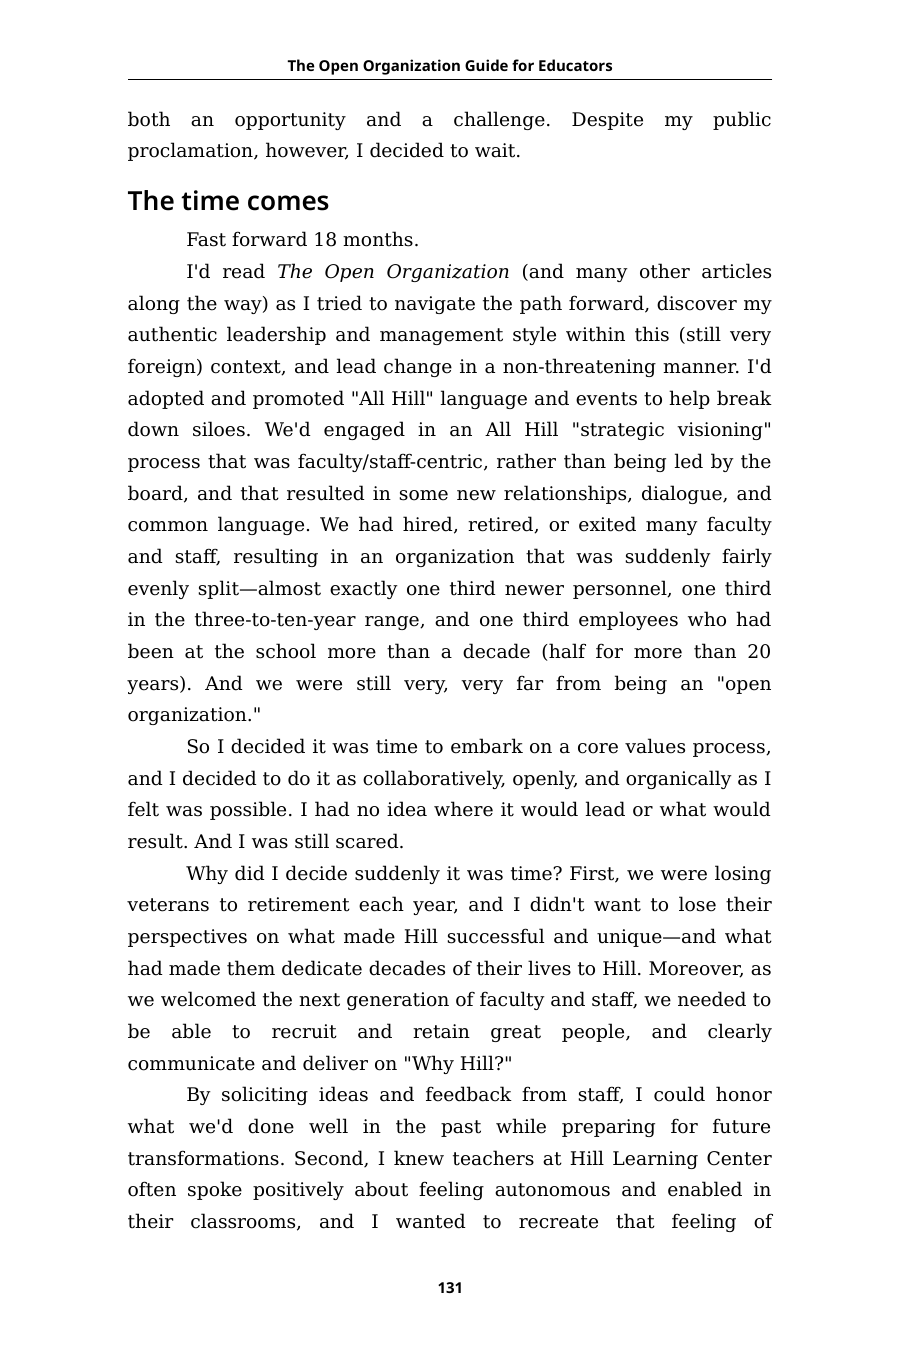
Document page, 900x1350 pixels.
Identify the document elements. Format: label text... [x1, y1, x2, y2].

text I'd read The Open Organization (and many other articles along the way) as I tried to navigate the path forward, discover my authentic leadership and management style within this (still very foreign) context, and lead change in a non-threatening manner. I'd adopted and promoted "All Hill" language and events to help break down siloes. We'd engaged in an All Hill "strategic visioning" process that was faculty/staff-centric, rather than being led by the board, and that resulted in some new relationships, dialogue, and common language. We had hired, retired, or exited many faculty and staff, resulting in an organization that was suddenly fairly evenly split—almost exactly one third newer personnel, one third in the three-to-ten-year range, and one third employees who had been at the school more than a decade (half for more than 20 years). And we were still very, very far from being an "open organization." [127, 261, 772, 726]
text By soliciting ideas and feedback from staff, I could honor what we'd done well in the past while preparing for future transformations. Second, I knew teachers at Hill Learning Center often spoke positively about feeling autonomous and enabled in their classrooms, and I wanted to recreate that feeling of [127, 1084, 772, 1233]
text both an opportunity and a challenge. Despite my public proclamation, however, I decided to wait. [127, 109, 772, 162]
text So I decided it was time to embark on a core values process, and I decided to do it as collaboratively, openly, and organically as I felt was possible. I had no idea where it would lead or what would result. And I was still scared. [127, 736, 772, 853]
text Why did I decide suddenly it was time? First, we were losing veterans to retirement each year, and I didn't want to lose their perspectives on what made Hill successful and unique—and what had made them dedicate decades of their lives to Hill. Moreover, as we welcomed the next generation of faculty and staff, we needed to be able to recruit and retain great people, and clearly communicate and deliver on "Why Hill?" [127, 863, 772, 1075]
text Fast forward 18 months. [127, 229, 772, 251]
subtitle The time comes [127, 187, 772, 217]
